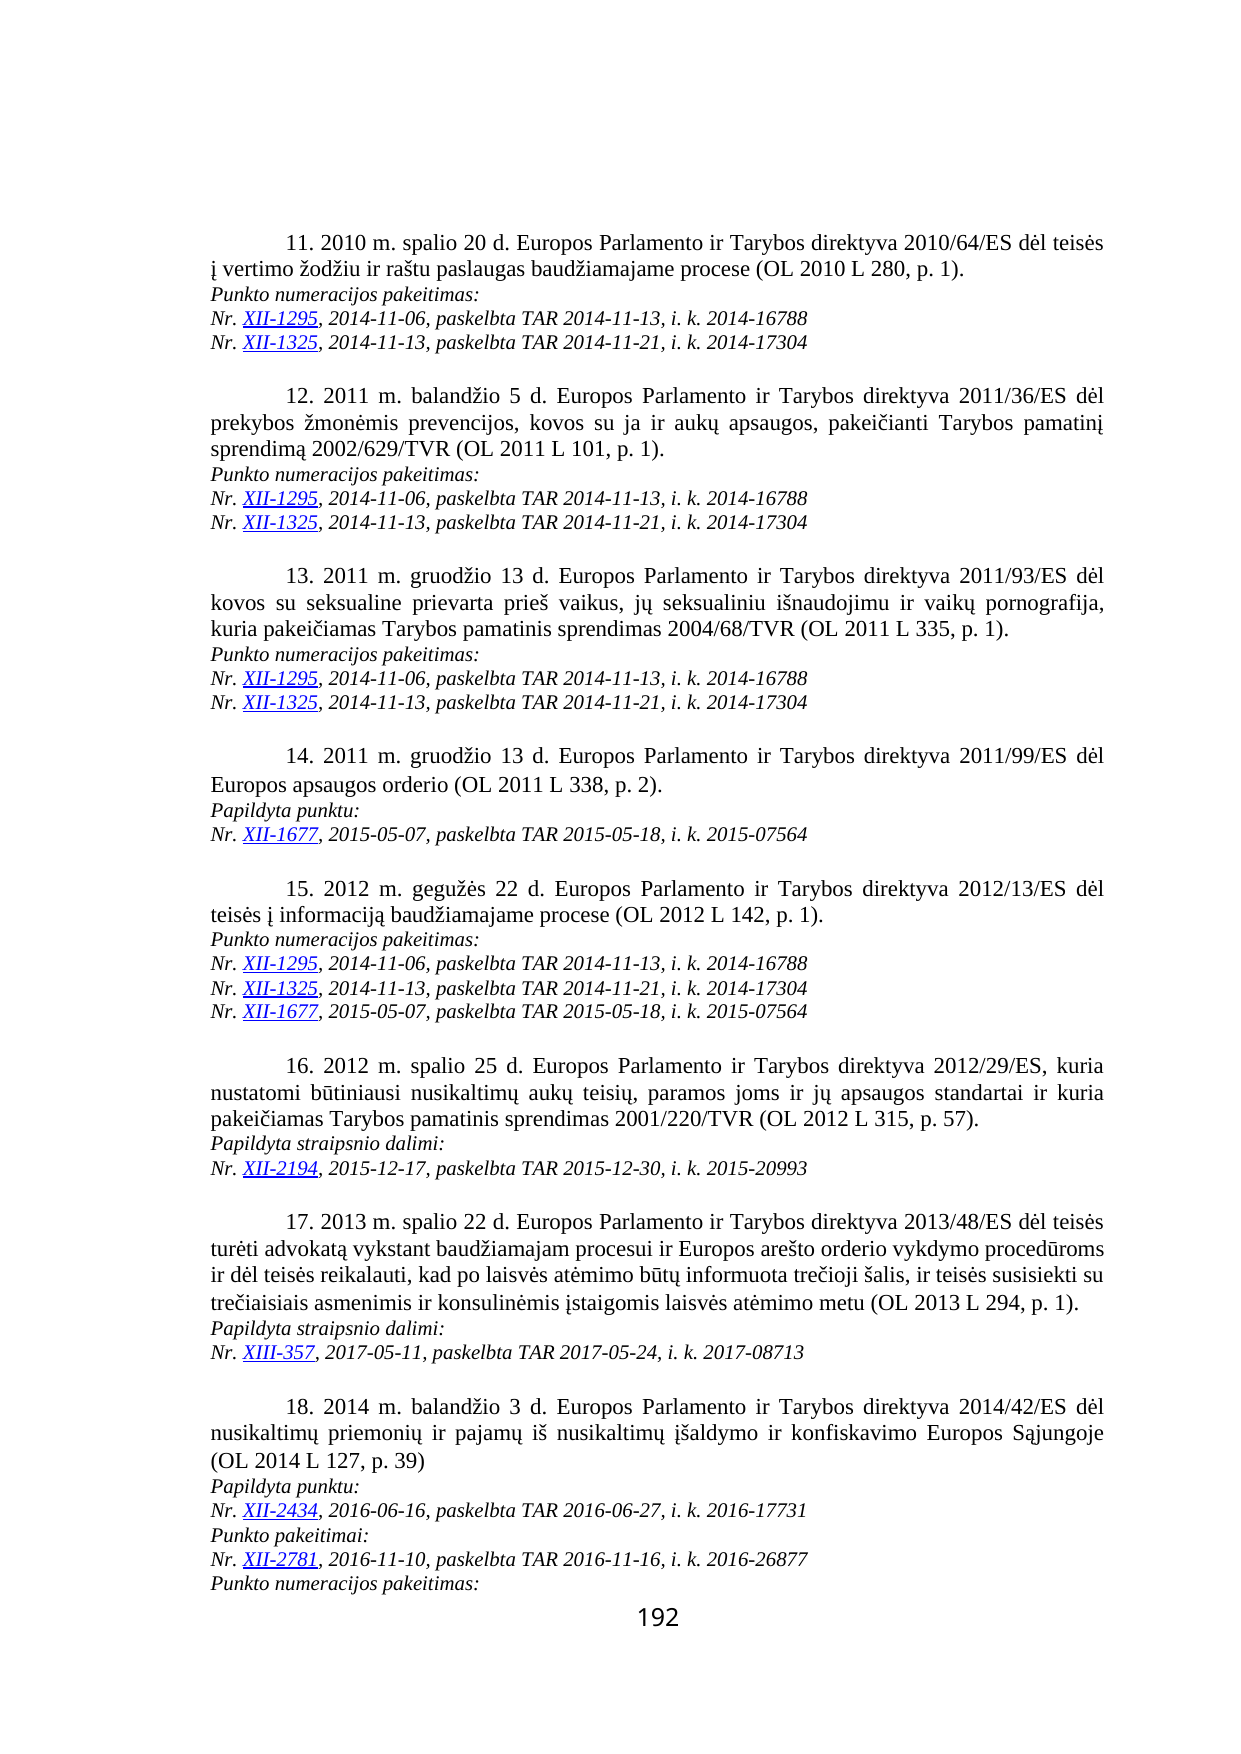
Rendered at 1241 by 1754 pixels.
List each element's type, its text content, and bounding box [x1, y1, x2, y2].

text Nr. XII-2434, 2016-06-16, paskelbta TAR 2016-06-27, i. k. 2016-17731 [210, 1498, 1105, 1522]
text Nr. XII-2781, 2016-11-10, paskelbta TAR 2016-11-16, i. k. 2016-26877 [210, 1547, 1105, 1571]
text Papildyta punktu: [210, 798, 1105, 822]
text Nr. XII-1325, 2014-11-13, paskelbta TAR 2014-11-21, i. k. 2014-17304 [210, 330, 1105, 354]
text Punkto numeracijos pakeitimas: [210, 927, 1105, 951]
text Nr. XII-1295, 2014-11-06, paskelbta TAR 2014-11-13, i. k. 2014-16788 [210, 666, 1105, 690]
text Nr. XII-2194, 2015-12-17, paskelbta TAR 2015-12-30, i. k. 2015-20993 [210, 1155, 1105, 1179]
text 11. 2010 m. spalio 20 d. Europos Parlamento ir Tarybos direktyva 2010/64/ES dėl teisės į vertimo žodžiu ir raštu paslaugas baudžiamajame procese (OL 2010 L 280, p. 1). [210, 229, 1105, 282]
text Papildyta punktu: [210, 1474, 1105, 1498]
text Nr. XII-1677, 2015-05-07, paskelbta TAR 2015-05-18, i. k. 2015-07564 [210, 999, 1105, 1023]
text Nr. XII-1325, 2014-11-13, paskelbta TAR 2014-11-21, i. k. 2014-17304 [210, 510, 1105, 534]
text 16. 2012 m. spalio 25 d. Europos Parlamento ir Tarybos direktyva 2012/29/ES, kuria nustatomi būtiniausi nusikaltimų aukų teisių, paramos joms ir jų apsaugos standartai ir kuria pakeičiamas Tarybos pamatinis sprendimas 2001/220/TVR (OL 2012 L 315, p. 57). [210, 1052, 1105, 1131]
text 18. 2014 m. balandžio 3 d. Europos Parlamento ir Tarybos direktyva 2014/42/ES dėl nusikaltimų priemonių ir pajamų iš nusikaltimų įšaldymo ir konfiskavimo Europos Sąjungoje (OL 2014 L 127, p. 39) [210, 1393, 1105, 1474]
text Punkto numeracijos pakeitimas: [210, 642, 1105, 666]
text Nr. XII-1677, 2015-05-07, paskelbta TAR 2015-05-18, i. k. 2015-07564 [210, 822, 1105, 846]
text Nr. XII-1295, 2014-11-06, paskelbta TAR 2014-11-13, i. k. 2014-16788 [210, 951, 1105, 975]
text Nr. XII-1295, 2014-11-06, paskelbta TAR 2014-11-13, i. k. 2014-16788 [210, 306, 1105, 330]
text Punkto numeracijos pakeitimas: [210, 462, 1105, 486]
text Nr. XII-1295, 2014-11-06, paskelbta TAR 2014-11-13, i. k. 2014-16788 [210, 486, 1105, 510]
text Punkto pakeitimai: [210, 1522, 1105, 1547]
text Punkto numeracijos pakeitimas: [210, 1571, 1105, 1595]
text Nr. XII-1325, 2014-11-13, paskelbta TAR 2014-11-21, i. k. 2014-17304 [210, 975, 1105, 999]
text 15. 2012 m. gegužės 22 d. Europos Parlamento ir Tarybos direktyva 2012/13/ES dėl teisės į informaciją baudžiamajame procese (OL 2012 L 142, p. 1). [210, 874, 1105, 927]
text Nr. XII-1325, 2014-11-13, paskelbta TAR 2014-11-21, i. k. 2014-17304 [210, 690, 1105, 714]
text 17. 2013 m. spalio 22 d. Europos Parlamento ir Tarybos direktyva 2013/48/ES dėl teisės turėti advokatą vykstant baudžiamajam procesui ir Europos arešto orderio vykdymo procedūroms ir dėl teisės reikalauti, kad po laisvės atėmimo būtų informuota trečioji šalis, ir teisės susisiekti su trečiaisiais asmenimis ir konsulinėmis įstaigomis laisvės atėmimo metu (OL 2013 L 294, p. 1). [210, 1208, 1105, 1316]
text 13. 2011 m. gruodžio 13 d. Europos Parlamento ir Tarybos direktyva 2011/93/ES dėl kovos su seksualine prievarta prieš vaikus, jų seksualiniu išnaudojimu ir vaikų pornografija, kuria pakeičiamas Tarybos pamatinis sprendimas 2004/68/TVR (OL 2011 L 335, p. 1). [210, 563, 1105, 642]
text Nr. XIII-357, 2017-05-11, paskelbta TAR 2017-05-24, i. k. 2017-08713 [210, 1340, 1105, 1364]
text Papildyta straipsnio dalimi: [210, 1316, 1105, 1340]
text 12. 2011 m. balandžio 5 d. Europos Parlamento ir Tarybos direktyva 2011/36/ES dėl prekybos žmonėmis prevencijos, kovos su ja ir aukų apsaugos, pakeičianti Tarybos pamatinį sprendimą 2002/629/TVR (OL 2011 L 101, p. 1). [210, 383, 1105, 462]
text Punkto numeracijos pakeitimas: [210, 282, 1105, 306]
text Papildyta straipsnio dalimi: [210, 1131, 1105, 1155]
text 14. 2011 m. gruodžio 13 d. Europos Parlamento ir Tarybos direktyva 2011/99/ES dėl Europos apsaugos orderio (OL 2011 L 338, p. 2). [210, 743, 1105, 798]
